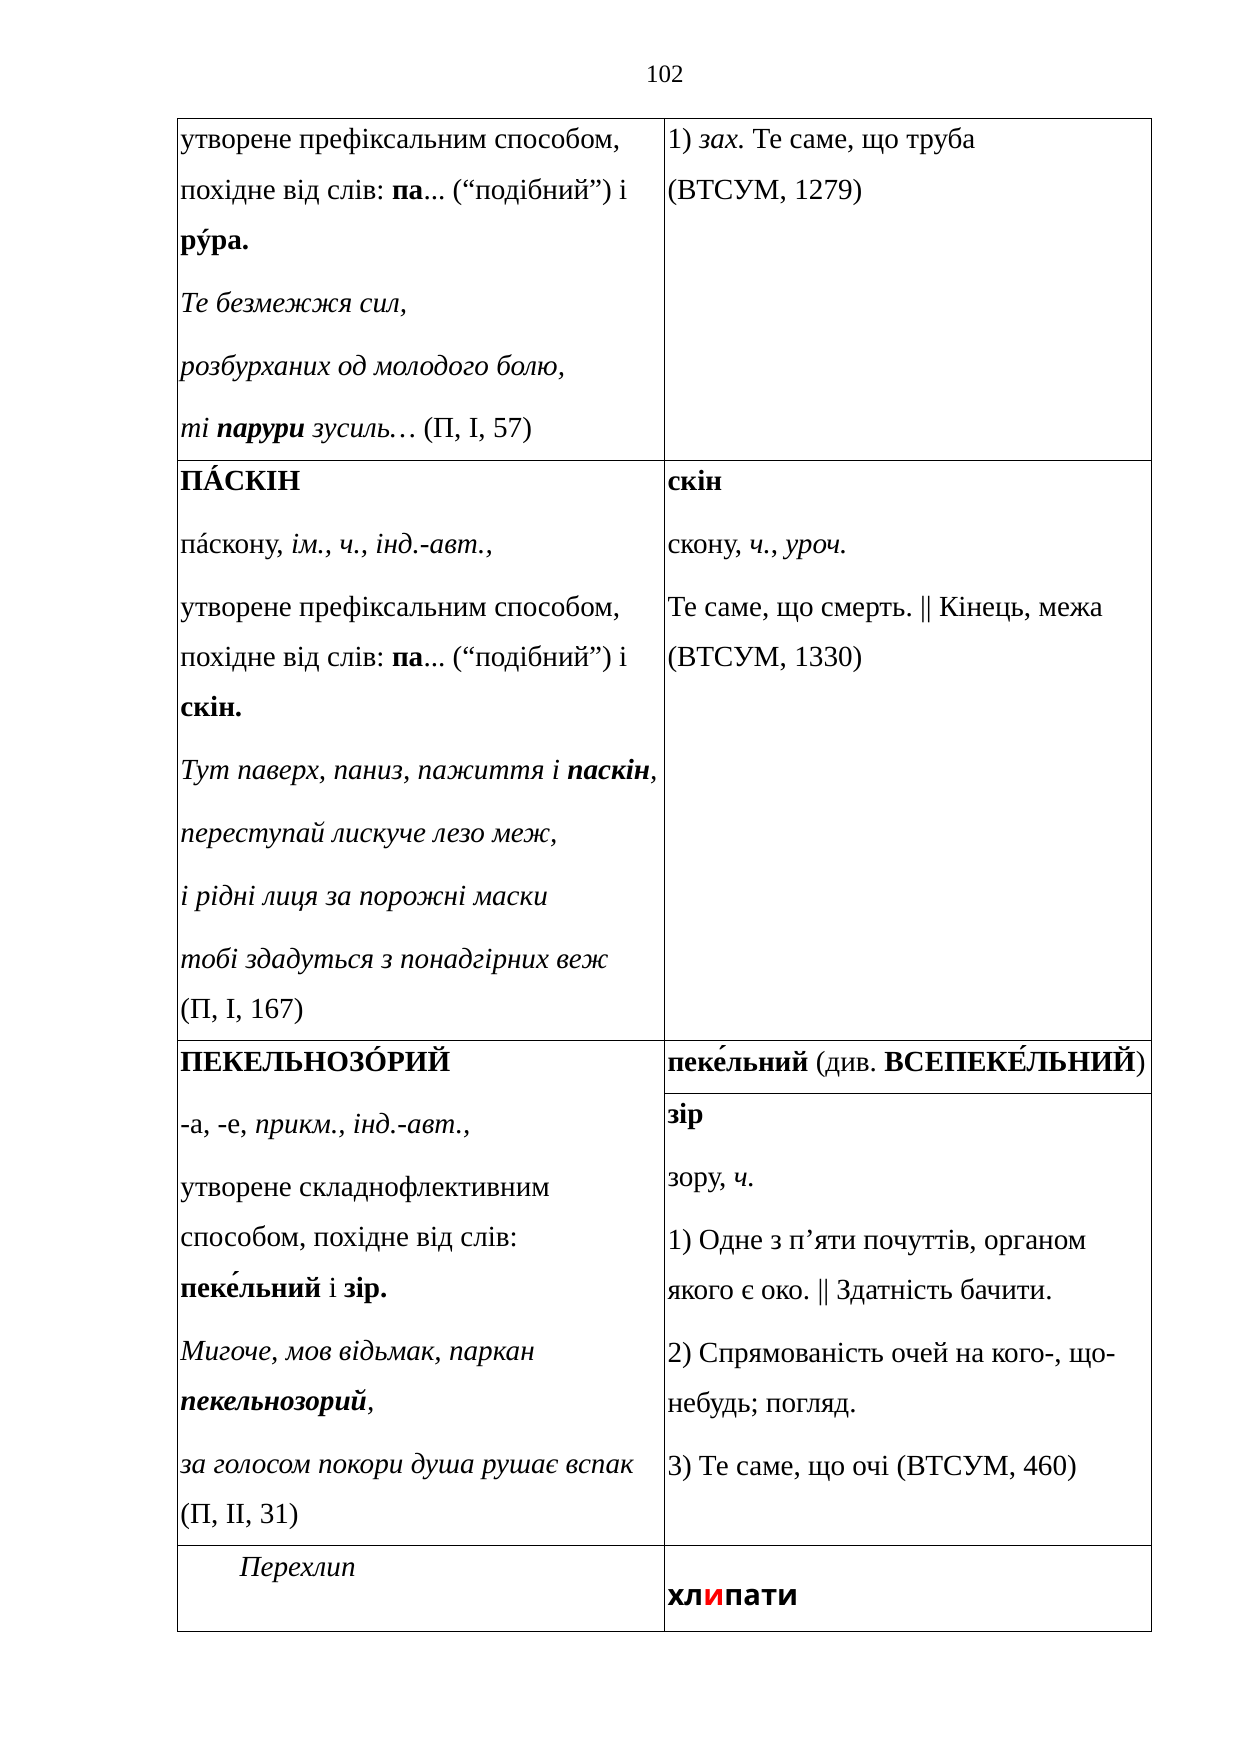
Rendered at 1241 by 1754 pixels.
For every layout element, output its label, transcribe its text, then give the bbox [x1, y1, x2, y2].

table_cell утворене префіксальним способом, похідне від слів: па... (“подібний”) і рýра. Те безмежжя сил, розбурханих од молодого болю, ті парури зусиль… (П, І, 57) [178, 119, 664, 460]
table_cell 1) зах. Те саме, що труба (ВТСУМ, 1279) [665, 119, 1151, 460]
table_cell ПÁСКІН пáскону, ім., ч., інд.-авт., утворене префіксальним способом, похідне від слів: па... (“подібний”) і скін. Тут паверх, паниз, пажиття і паскін, переступай лискуче лезо меж, і рідні лиця за порожні маски тобі здадуться з понадгірних веж (П, І, 167) [178, 461, 664, 1040]
table_cell скін скону, ч., уроч. Те саме, що смерть. || Кінець, межа (ВТСУМ, 1330) [665, 461, 1151, 1040]
table_cell хлипати [665, 1546, 1151, 1631]
table_cell зір зору, ч. 1) Одне з п’яти почуттів, органом якого є око. || Здатність бачити. 2) Спрямованість очей на кого-, що-небудь; погляд. 3) Те саме, що очі (ВТСУМ, 460) [665, 1094, 1151, 1545]
table_cell пеке́льний (див. ВСЕПЕКЕ́ЛЬНИЙ) [665, 1041, 1151, 1093]
table_cell ПЕКЕЛЬНОЗÓРИЙ -а, -е, прикм., інд.-авт., утворене складнофлективним способом, похідне від слів: пеке́льний і зір. Мигоче, мов відьмак, паркан пекельнозорий, за голосом покори душа рушає вспак (П, ІІ, 31) [178, 1041, 664, 1545]
table_cell Перехлип [178, 1546, 664, 1631]
